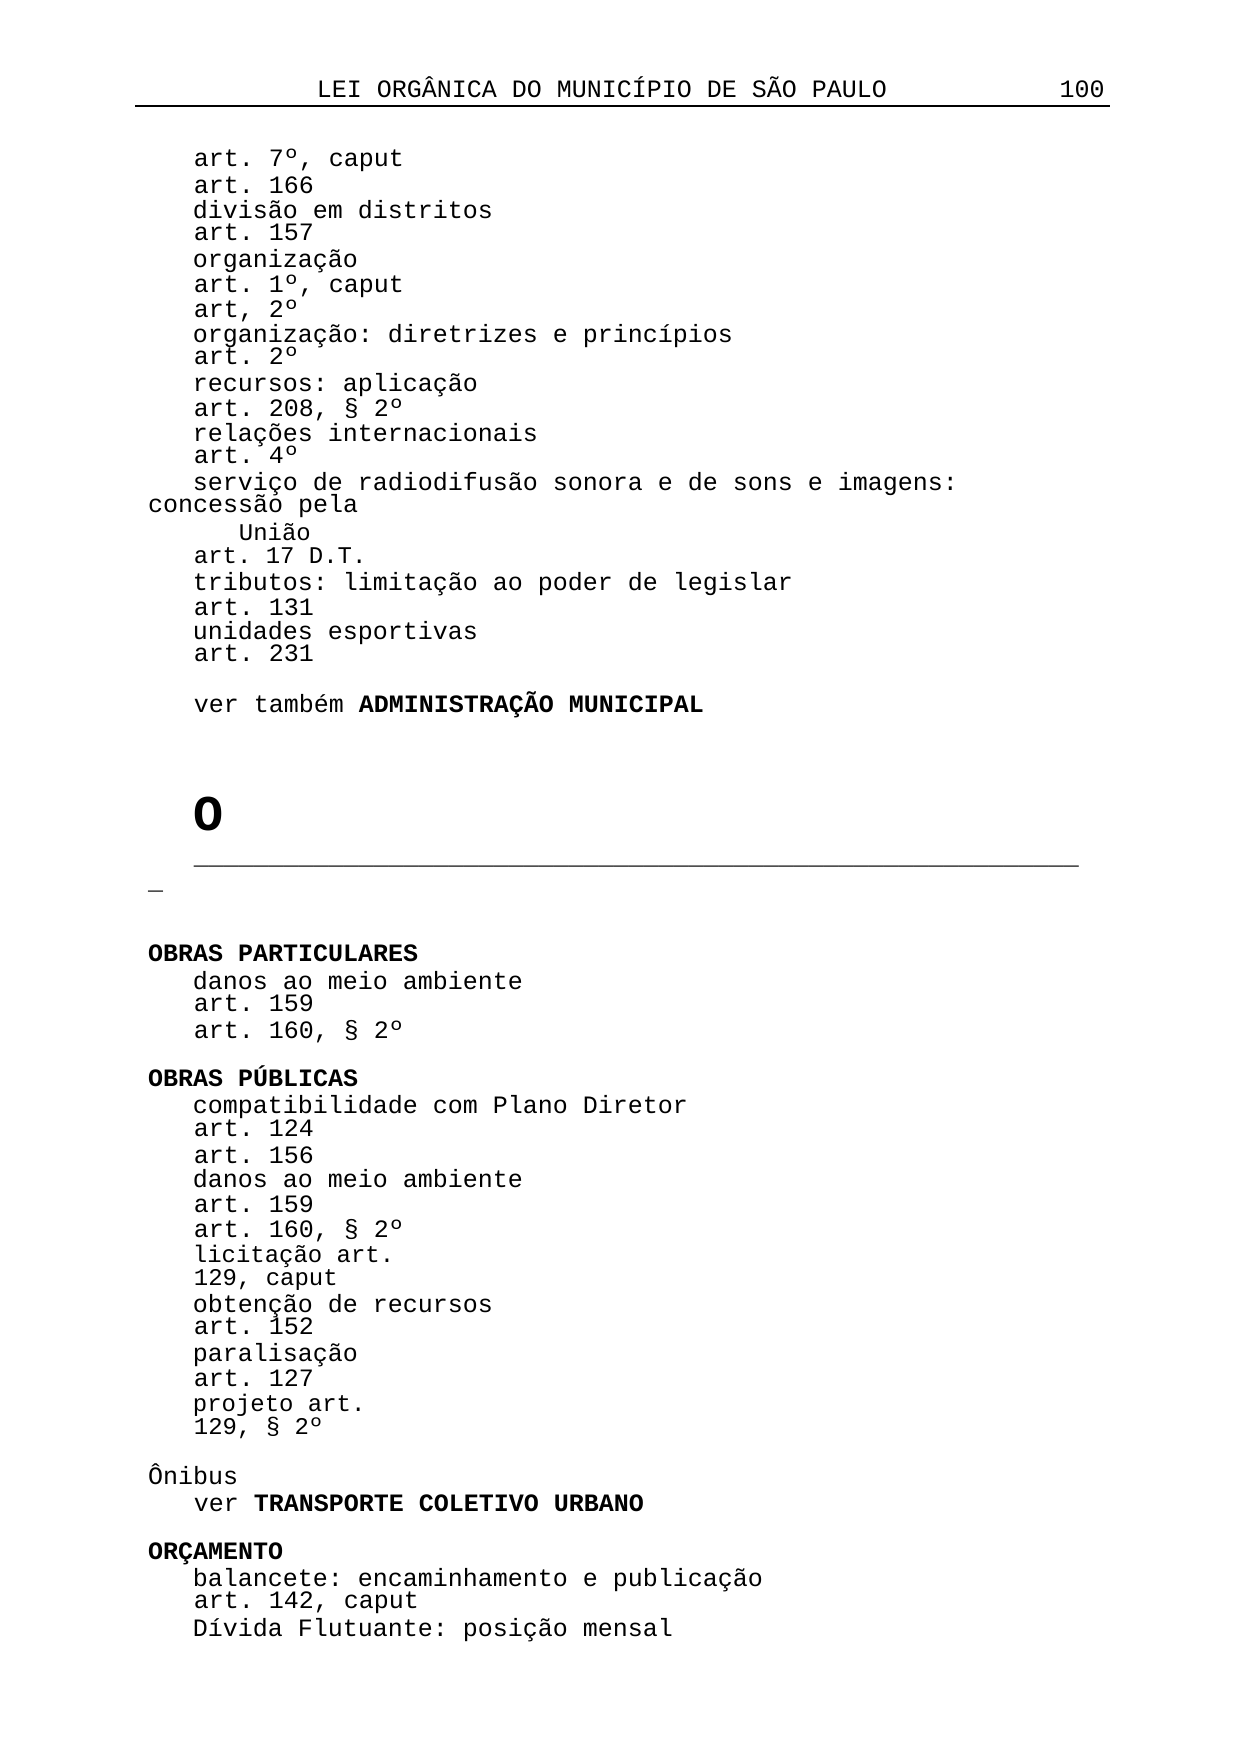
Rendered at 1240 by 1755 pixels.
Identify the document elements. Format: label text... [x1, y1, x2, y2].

text art. 1º, caput [194, 273, 1110, 298]
text OBRAS PARTICULARES [148, 941, 1110, 969]
text art. 166 [194, 174, 1110, 199]
text União art. 17 D.T. [194, 520, 372, 570]
text art. 131 [194, 595, 1110, 620]
list tributos: limitação ao poder de legislar [193, 570, 1110, 595]
text art. 160, § 2º [194, 1019, 1110, 1044]
text art. 7º, caput [194, 146, 1110, 174]
list compatibilidade com Plano Diretor art. 124 [193, 1094, 718, 1144]
text ver TRANSPORTE COLETIVO URBANO [194, 1492, 1110, 1516]
list danos ao meio ambiente [193, 1168, 1110, 1193]
list organização: diretrizes e princípios art. 2º [193, 323, 762, 372]
list projeto art. 129, § 2º [193, 1392, 402, 1442]
text O [194, 789, 1110, 846]
list danos ao meio ambiente art. 159 [193, 969, 552, 1019]
list serviço de radiodifusão sonora e de sons e imagens: concessão pela [148, 471, 987, 520]
list paralisação [193, 1342, 1110, 1367]
text art. 208, § 2º [194, 397, 1110, 421]
list organização [193, 248, 1110, 273]
text art. 127 [194, 1367, 1110, 1392]
text ver também ADMINISTRAÇÃO MUNICIPAL [194, 691, 1110, 719]
text ORÇAMENTO [148, 1538, 1110, 1567]
text Ônibus [148, 1463, 1110, 1492]
list divisão em distritos art. 157 [193, 199, 522, 248]
text _ [148, 869, 1110, 894]
table_header 100 [967, 65, 1110, 104]
list recursos: aplicação [193, 372, 1110, 397]
text ___________________________________________________________ [194, 846, 1110, 869]
text art. 159 [194, 1193, 1110, 1217]
text art. 160, § 2º [194, 1217, 1110, 1243]
text OBRAS PÚBLICAS [148, 1065, 1110, 1094]
text art, 2º [194, 298, 1110, 322]
list unidades esportivas art. 231 [193, 620, 508, 669]
list relações internacionais art. 4º [193, 422, 568, 471]
text art. 156 [194, 1144, 1110, 1168]
list licitação art. 129, caput [193, 1243, 418, 1293]
list obtenção de recursos art. 152 [193, 1293, 522, 1342]
table_header LEI ORGÂNICA DO MUNICÍPIO DE SÃO PAULO [135, 65, 967, 104]
list balancete: encaminhamento e publicação art. 142, caput [193, 1567, 793, 1616]
list Dívida Flutuante: posição mensal [193, 1616, 1110, 1641]
